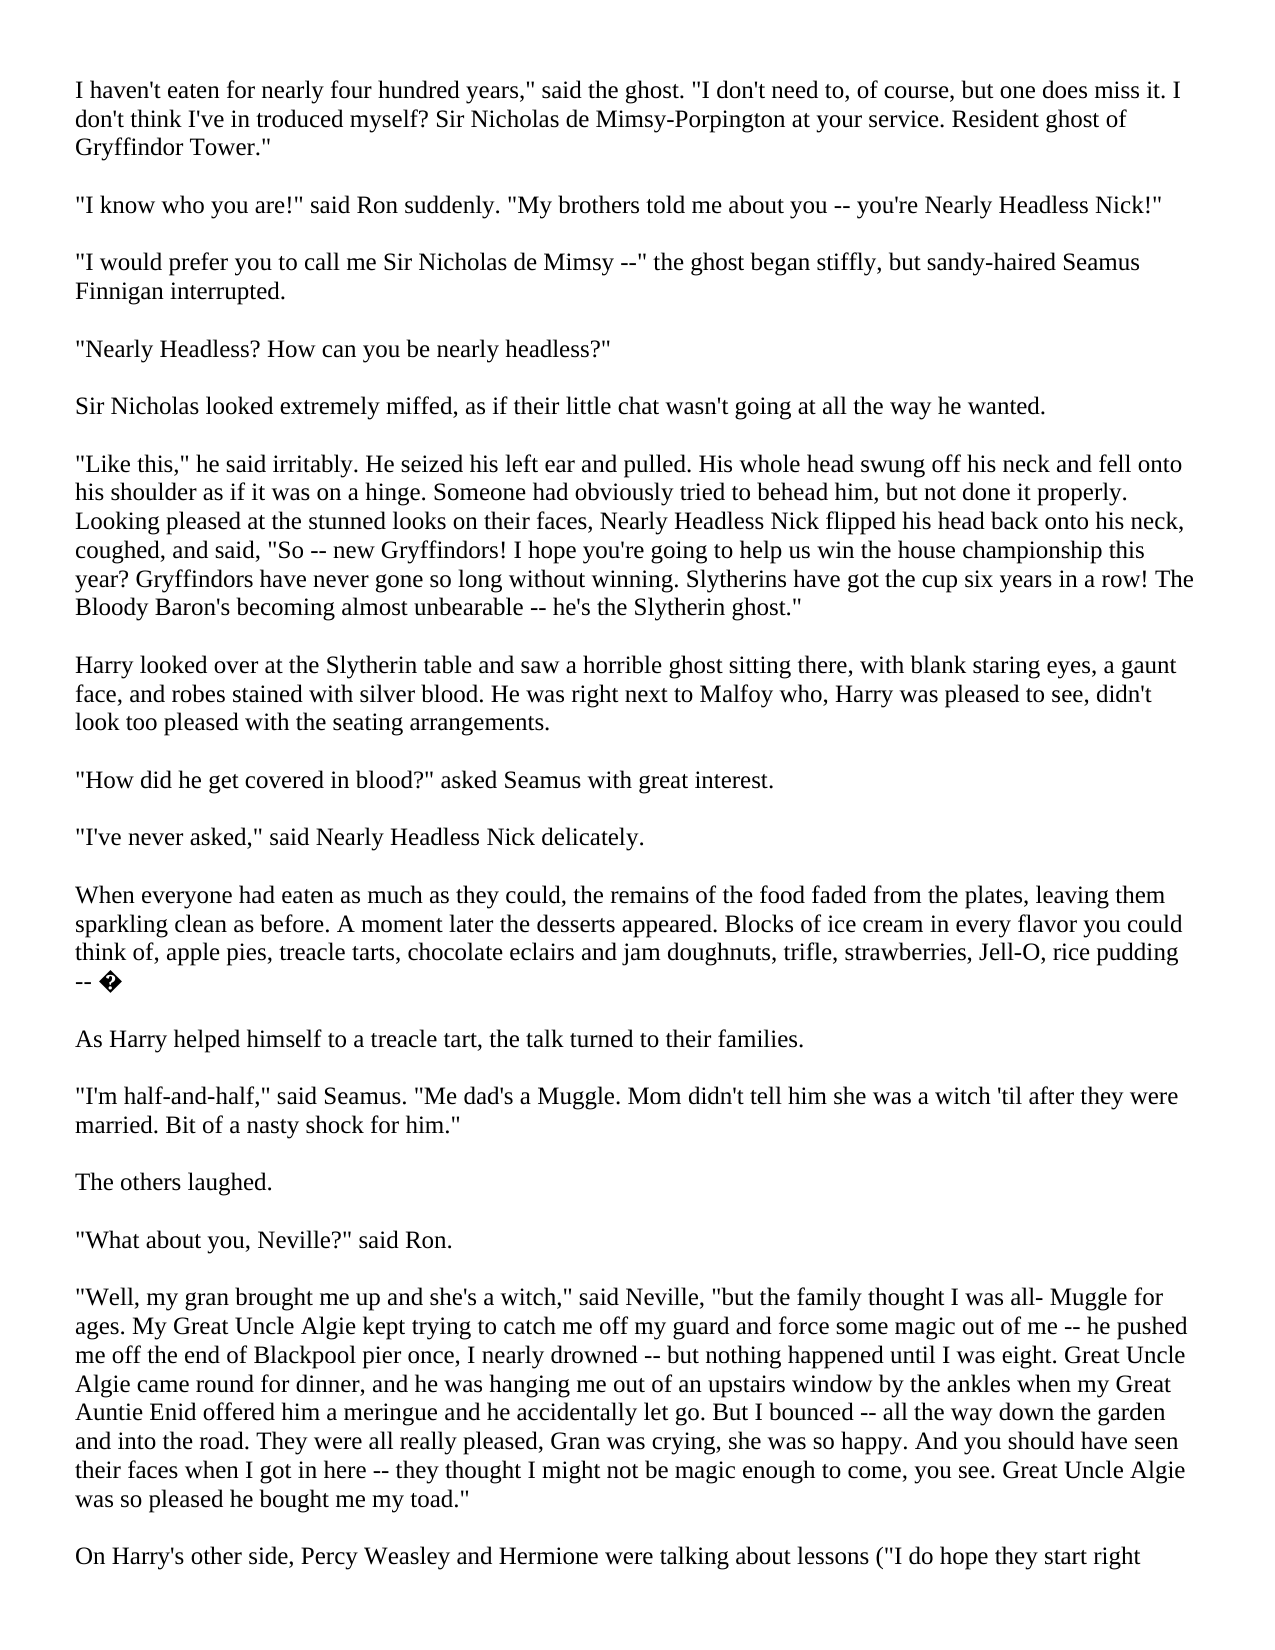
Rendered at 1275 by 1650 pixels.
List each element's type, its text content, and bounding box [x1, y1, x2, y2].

text "Well, my gran brought me up and she's a witch," said Neville, "but the family thought I was all- Muggle for ages. My Great Uncle Algie kept trying to catch me off my guard and force some magic out of me -- he pushed me off the end of Blackpool pier once, I nearly drowned -- but nothing happened until I was eight. Great Uncle Algie came round for dinner, and he was hanging me out of an upstairs window by the ankles when my Great Auntie Enid offered him a meringue and he accidentally let go. But I bounced -- all the way down the garden and into the road. They were all really pleased, Gran was crying, she was so happy. And you should have seen their faces when I got in here -- they thought I might not be magic enough to come, you see. Great Uncle Algie was so pleased he bought me my toad." [75, 1282, 1200, 1512]
text "How did he get covered in blood?" asked Seamus with great interest. [75, 765, 1200, 794]
text I haven't eaten for nearly four hundred years," said the ghost. "I don't need to, of course, but one does miss it. I don't think I've in troduced myself? Sir Nicholas de Mimsy-Porpington at your service. Resident ghost of Gryffindor Tower." [75, 75, 1200, 161]
text As Harry helped himself to a treacle tart, the talk turned to their families. [75, 1024, 1200, 1052]
text Harry looked over at the Slytherin table and saw a horrible ghost sitting there, with blank staring eyes, a gaunt face, and robes stained with silver blood. He was right next to Malfoy who, Harry was pleased to see, didn't look too pleased with the seating arrangements. [75, 650, 1200, 736]
text "I'm half-and-half," said Seamus. "Me dad's a Muggle. Mom didn't tell him she was a witch 'til after they were married. Bit of a nasty shock for him." [75, 1081, 1200, 1139]
text The others laughed. [75, 1167, 1200, 1196]
text "I've never asked," said Nearly Headless Nick delicately. [75, 822, 1200, 851]
text On Harry's other side, Percy Weasley and Hermione were talking about lessons ("I do hope they start right [75, 1541, 1200, 1570]
text "I know who you are!" said Ron suddenly. "My brothers told me about you -- you're Nearly Headless Nick!" [75, 190, 1200, 219]
text When everyone had eaten as much as they could, the remains of the food faded from the plates, leaving them sparkling clean as before. A moment later the desserts appeared. Blocks of ice cream in every flavor you could think of, apple pies, treacle tarts, chocolate eclairs and jam doughnuts, trifle, strawberries, Jell-O, rice pudding -- � [75, 880, 1200, 995]
text "What about you, Neville?" said Ron. [75, 1225, 1200, 1254]
text "Like this," he said irritably. He seized his left ear and pulled. His whole head swung off his neck and fell onto his shoulder as if it was on a hinge. Someone had obviously tried to behead him, but not done it properly. Looking pleased at the stunned looks on their faces, Nearly Headless Nick flipped his head back onto his neck, coughed, and said, "So -- new Gryffindors! I hope you're going to help us win the house championship this year? Gryffindors have never gone so long without winning. Slytherins have got the cup six years in a row! The Bloody Baron's becoming almost unbearable -- he's the Slytherin ghost." [75, 449, 1200, 621]
text Sir Nicholas looked extremely miffed, as if their little chat wasn't going at all the way he wanted. [75, 391, 1200, 420]
text "I would prefer you to call me Sir Nicholas de Mimsy --" the ghost began stiffly, but sandy-haired Seamus Finnigan interrupted. [75, 247, 1200, 305]
text "Nearly Headless? How can you be nearly headless?" [75, 334, 1200, 362]
